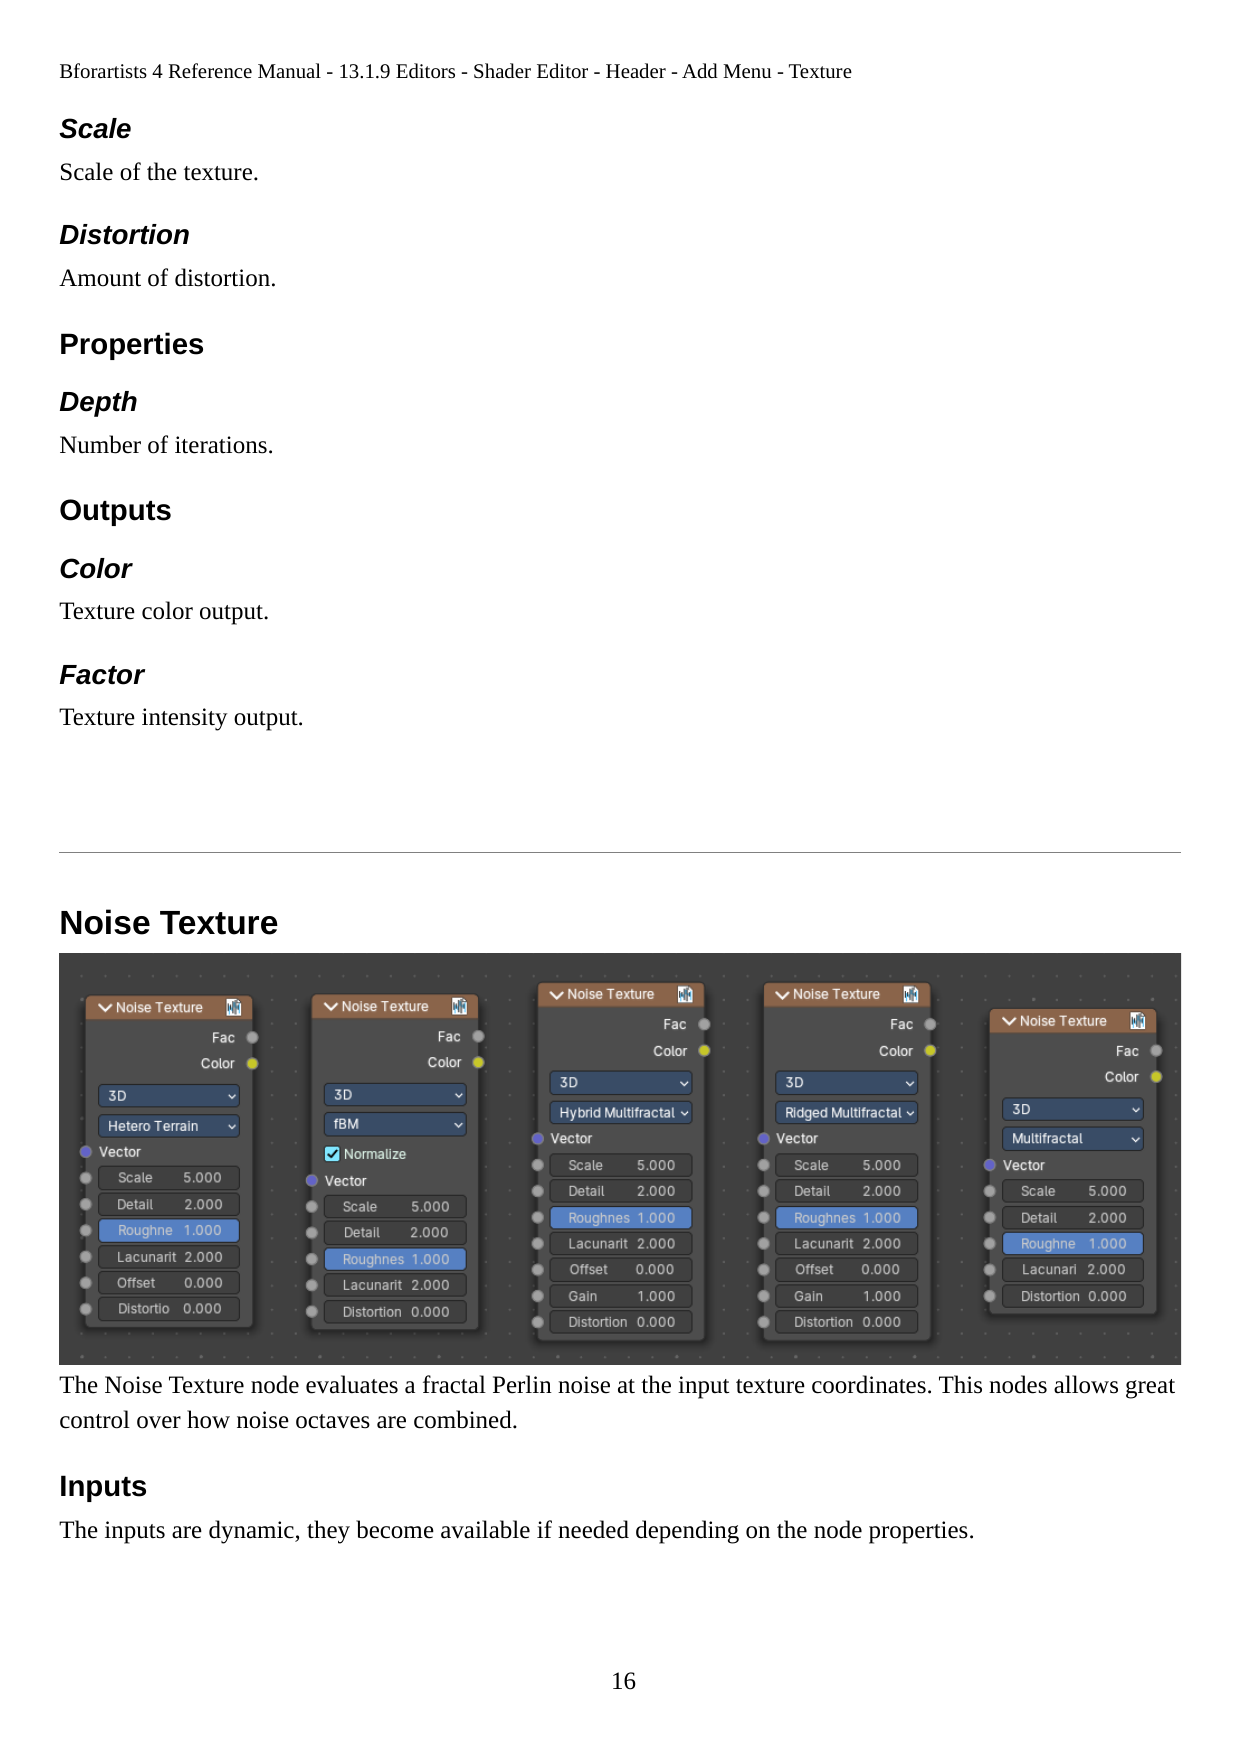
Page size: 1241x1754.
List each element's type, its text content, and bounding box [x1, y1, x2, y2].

text Texture color output. [59, 596, 1181, 625]
picture [59, 953, 1182, 1365]
subtitle Outputs [59, 493, 1181, 527]
text Amount of distortion. [59, 263, 1181, 292]
subtitle Inputs [59, 1468, 1181, 1502]
text Number of iterations. [59, 430, 1181, 458]
subtitle Noise Texture [59, 903, 1181, 941]
subtitle Properties [59, 327, 1181, 360]
text The inputs are dynamic, they become available if needed depending on the node properties. [59, 1515, 1181, 1543]
subtitle Factor [59, 658, 1181, 690]
subtitle Distortion [59, 218, 1181, 250]
subtitle Scale [59, 113, 1181, 144]
text The Noise Texture node evaluates a fractal Perlin noise at the input texture coordinates. This nodes allows great control over how noise octaves are combined. [59, 1365, 1181, 1434]
text Scale of the texture. [59, 157, 1181, 186]
subtitle Color [59, 552, 1181, 584]
text Texture intensity output. [59, 702, 1181, 731]
subtitle Depth [59, 385, 1181, 417]
